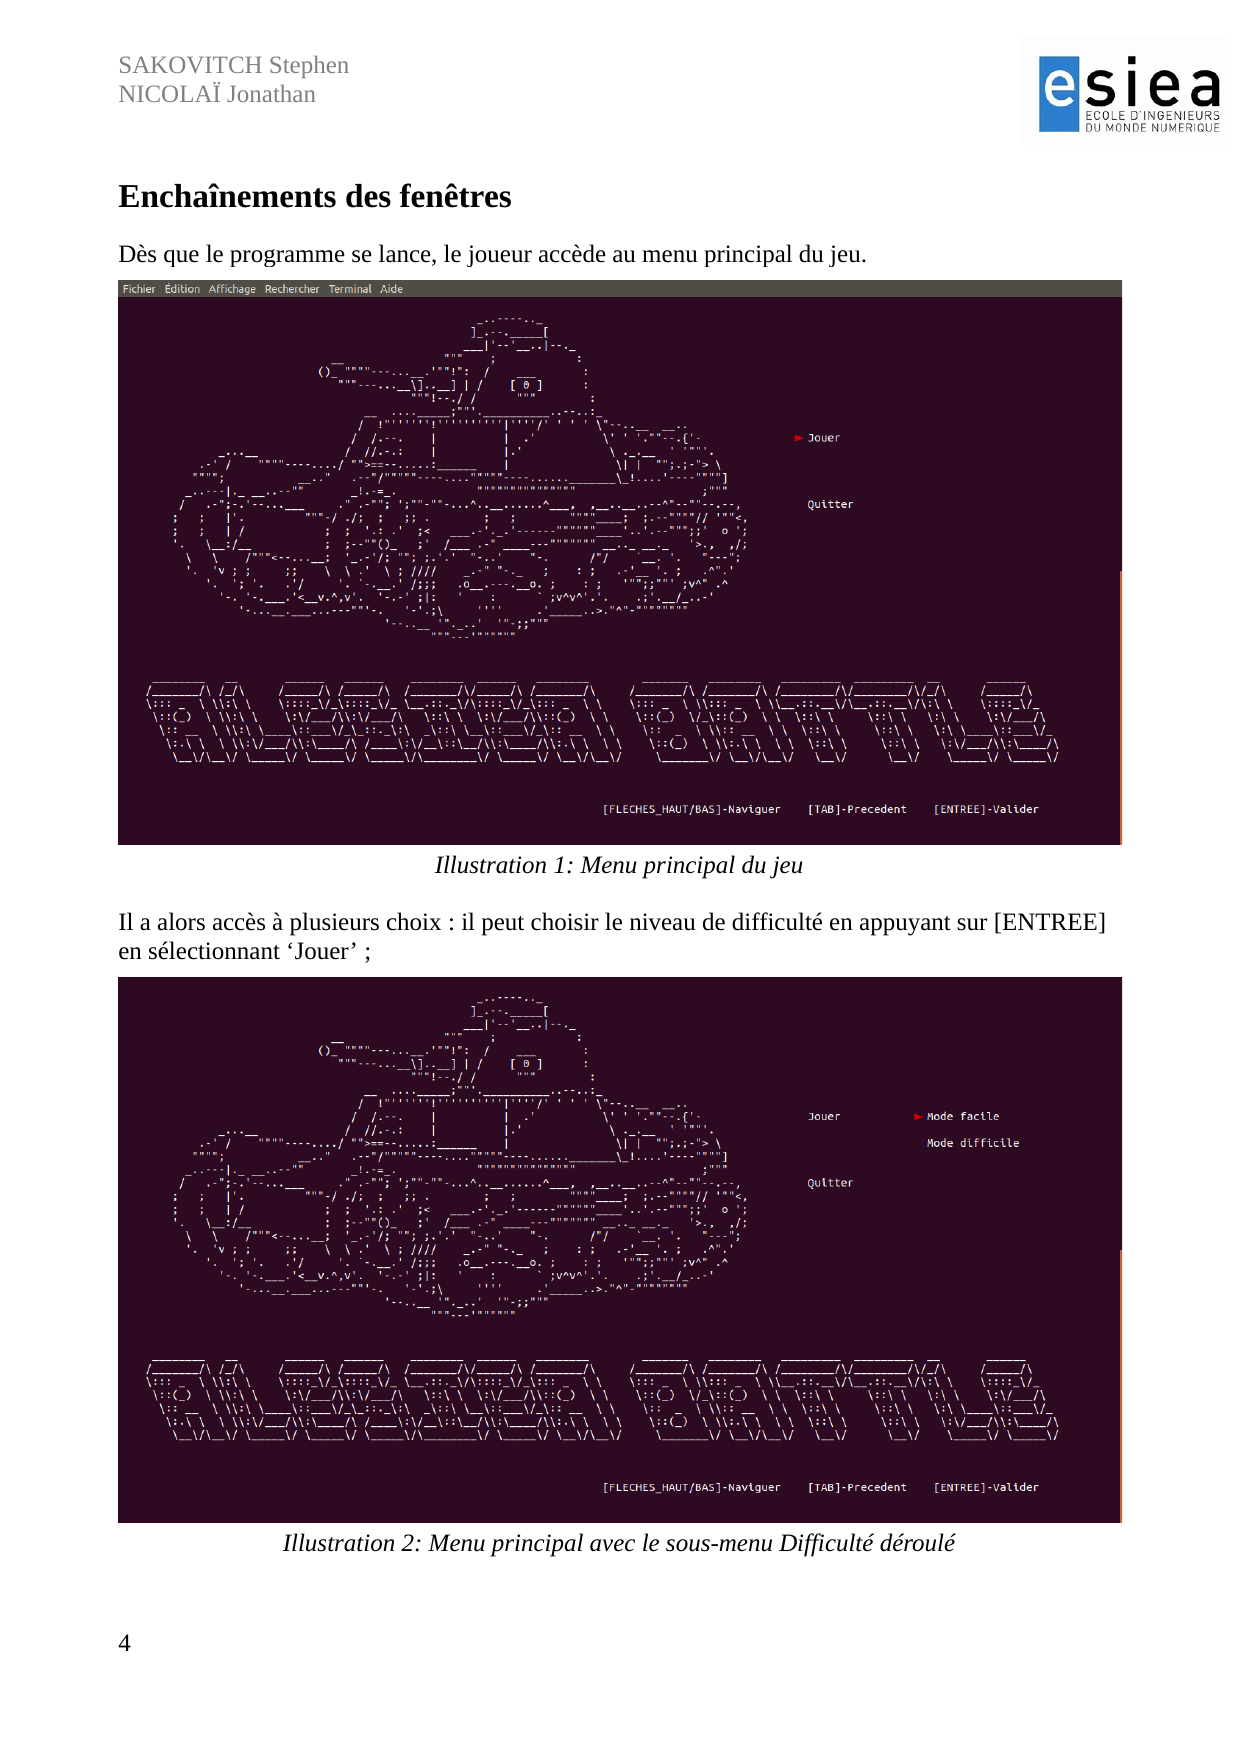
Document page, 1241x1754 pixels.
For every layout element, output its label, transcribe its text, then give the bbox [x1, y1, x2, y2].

picture [118, 977, 1123, 1523]
text Il a alors accès à plusieurs choix : il peut choisir le niveau de difficulté en appuyant sur [ENTREE] en sélectionnant ‘Jouer’ ; [118, 907, 1122, 965]
picture [1020, 37, 1231, 145]
text Illustration 1: Menu principal du jeu [118, 845, 1122, 878]
picture [118, 280, 1123, 845]
text Enchaînements des fenêtres [118, 176, 1122, 214]
text Illustration 2: Menu principal avec le sous-menu Difficulté déroulé [118, 1523, 1122, 1557]
text Dès que le programme se lance, le joueur accède au menu principal du jeu. [118, 239, 1122, 267]
